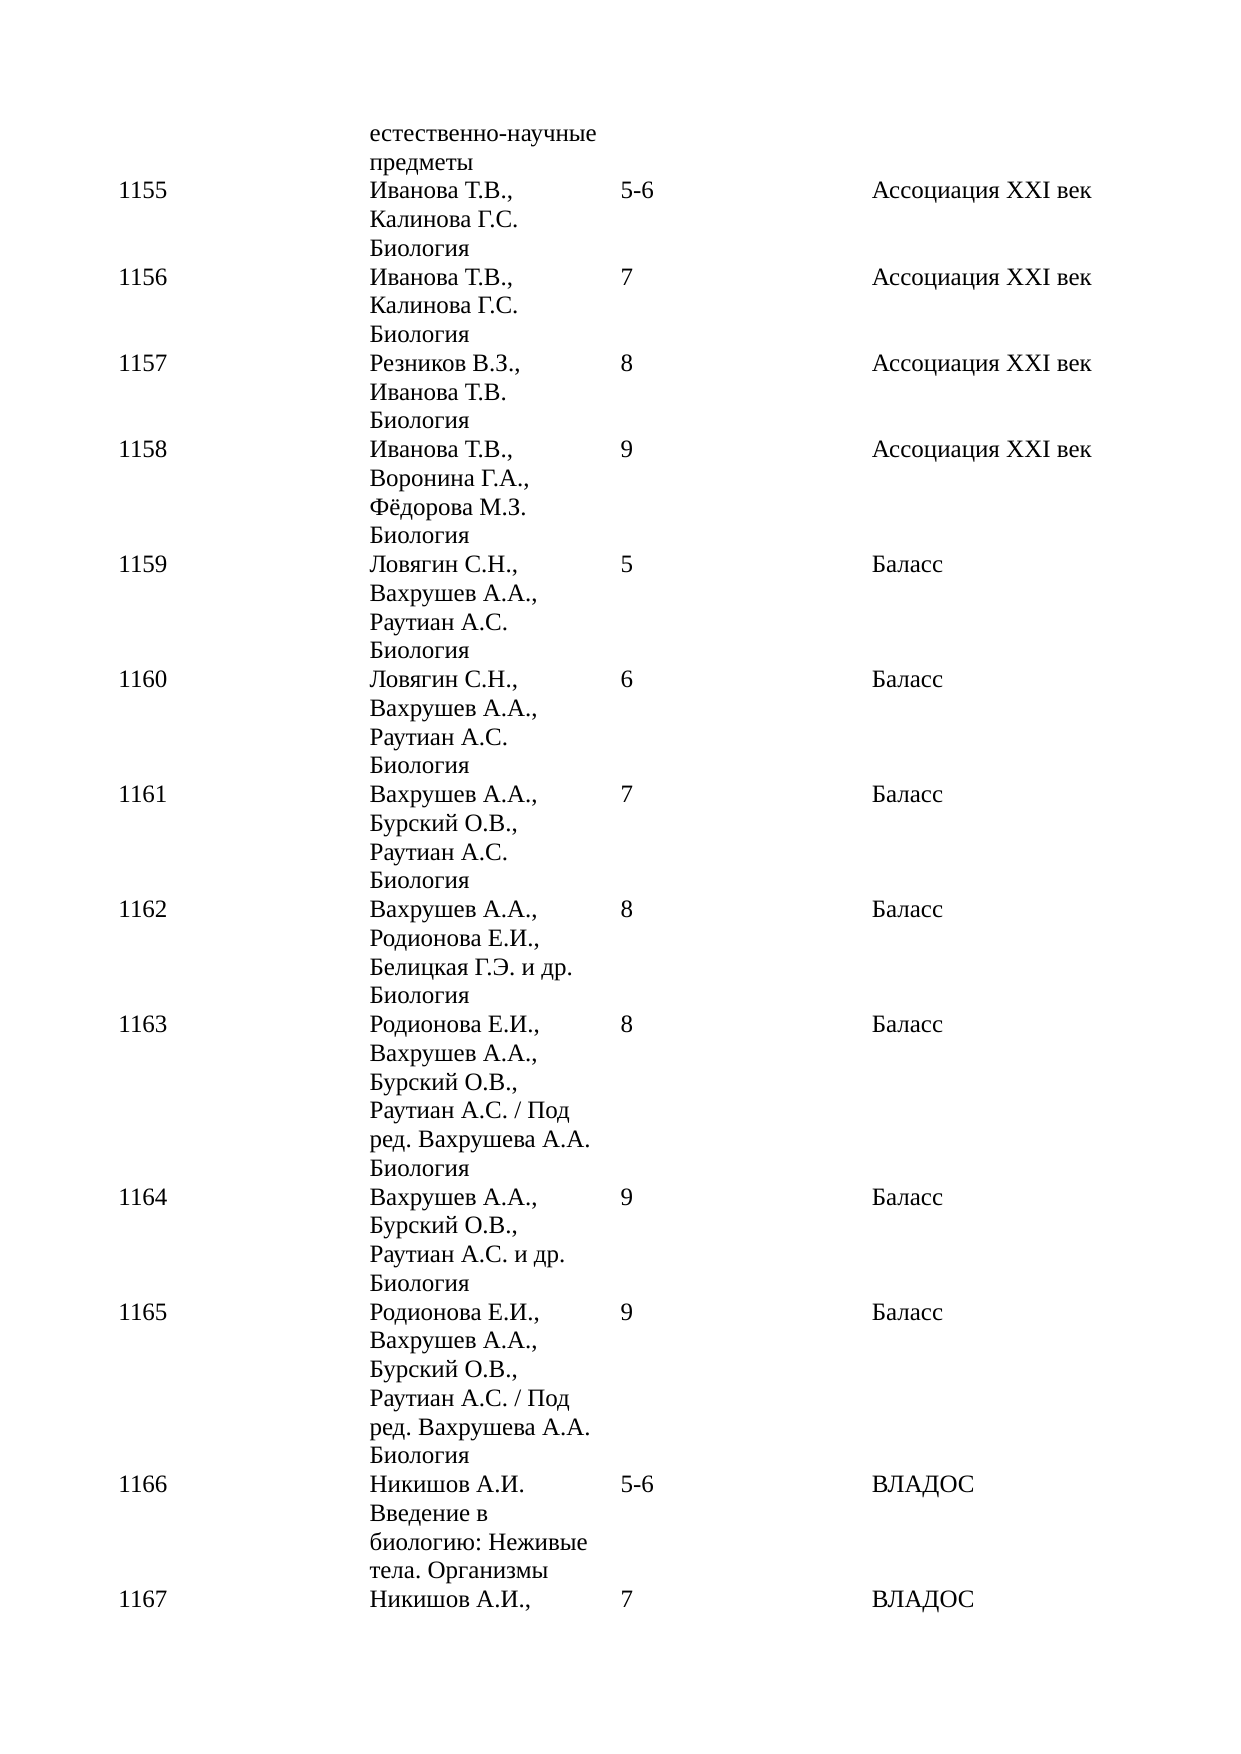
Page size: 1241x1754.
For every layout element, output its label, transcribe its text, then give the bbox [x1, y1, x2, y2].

table_cell 1165 [107, 1297, 358, 1469]
table_cell 1155 [107, 176, 358, 262]
table_cell 8 [609, 348, 860, 434]
table_cell Баласс [860, 664, 1111, 779]
table_cell Никишов А.И., [358, 1584, 609, 1636]
table_cell Никишов А.И. Введение в биологию: Неживые тела. Организмы [358, 1469, 609, 1584]
table_cell 7 [609, 1584, 860, 1636]
table_cell 8 [609, 894, 860, 1009]
table_cell ВЛАДОС [860, 1469, 1111, 1584]
table_cell Ассоциация ХХI век [860, 434, 1111, 549]
table_cell Резников В.З., Иванова Т.В. Биология [358, 348, 609, 434]
table_cell Ассоциация ХХI век [860, 176, 1111, 262]
table_cell Баласс [860, 894, 1111, 1009]
table_cell 7 [609, 779, 860, 894]
table_cell 1157 [107, 348, 358, 434]
table_cell Ассоциация ХХI век [860, 262, 1111, 348]
table_cell 1167 [107, 1584, 358, 1636]
table_cell Ловягин С.Н., Вахрушев А.А., Раутиан А.С. Биология [358, 664, 609, 779]
table_cell Родионова Е.И., Вахрушев А.А., Бурский О.В., Раутиан А.С. / Под ред. Вахрушева А.А. Биология [358, 1297, 609, 1469]
table_cell Вахрушев А.А., Бурский О.В., Раутиан А.С. и др. Биология [358, 1182, 609, 1297]
table_cell 9 [609, 1297, 860, 1469]
table_cell естественно-научные предметы [358, 118, 609, 176]
table_cell Вахрушев А.А., Бурский О.В., Раутиан А.С. Биология [358, 779, 609, 894]
table_cell [609, 118, 860, 176]
table_cell [860, 118, 1111, 176]
table_cell Баласс [860, 1297, 1111, 1469]
table_cell Баласс [860, 1009, 1111, 1182]
table_cell Иванова Т.В., Воронина Г.А., Фёдорова М.З. Биология [358, 434, 609, 549]
table_cell 9 [609, 434, 860, 549]
table_cell Ассоциация ХХI век [860, 348, 1111, 434]
table_cell 1158 [107, 434, 358, 549]
table_cell Баласс [860, 779, 1111, 894]
table_cell 5 [609, 549, 860, 664]
table_cell 1164 [107, 1182, 358, 1297]
table_cell 8 [609, 1009, 860, 1182]
table_cell 1161 [107, 779, 358, 894]
table_cell 6 [609, 664, 860, 779]
table_cell 9 [609, 1182, 860, 1297]
table_cell Иванова Т.В., Калинова Г.С. Биология [358, 176, 609, 262]
table_cell 1160 [107, 664, 358, 779]
table_cell Баласс [860, 1182, 1111, 1297]
table_cell Иванова Т.В., Калинова Г.С. Биология [358, 262, 609, 348]
table_cell 7 [609, 262, 860, 348]
table_cell 1163 [107, 1009, 358, 1182]
table_cell 1159 [107, 549, 358, 664]
table_cell Ловягин С.Н., Вахрушев А.А., Раутиан А.С. Биология [358, 549, 609, 664]
table_cell [107, 118, 358, 176]
table_cell 1156 [107, 262, 358, 348]
table_cell Вахрушев А.А., Родионова Е.И., Белицкая Г.Э. и др. Биология [358, 894, 609, 1009]
table_cell 1162 [107, 894, 358, 1009]
table_cell 5-6 [609, 1469, 860, 1584]
table_cell Родионова Е.И., Вахрушев А.А., Бурский О.В., Раутиан А.С. / Под ред. Вахрушева А.А. Биология [358, 1009, 609, 1182]
table_cell ВЛАДОС [860, 1584, 1111, 1636]
table_cell 5-6 [609, 176, 860, 262]
table_cell Баласс [860, 549, 1111, 664]
table_cell 1166 [107, 1469, 358, 1584]
